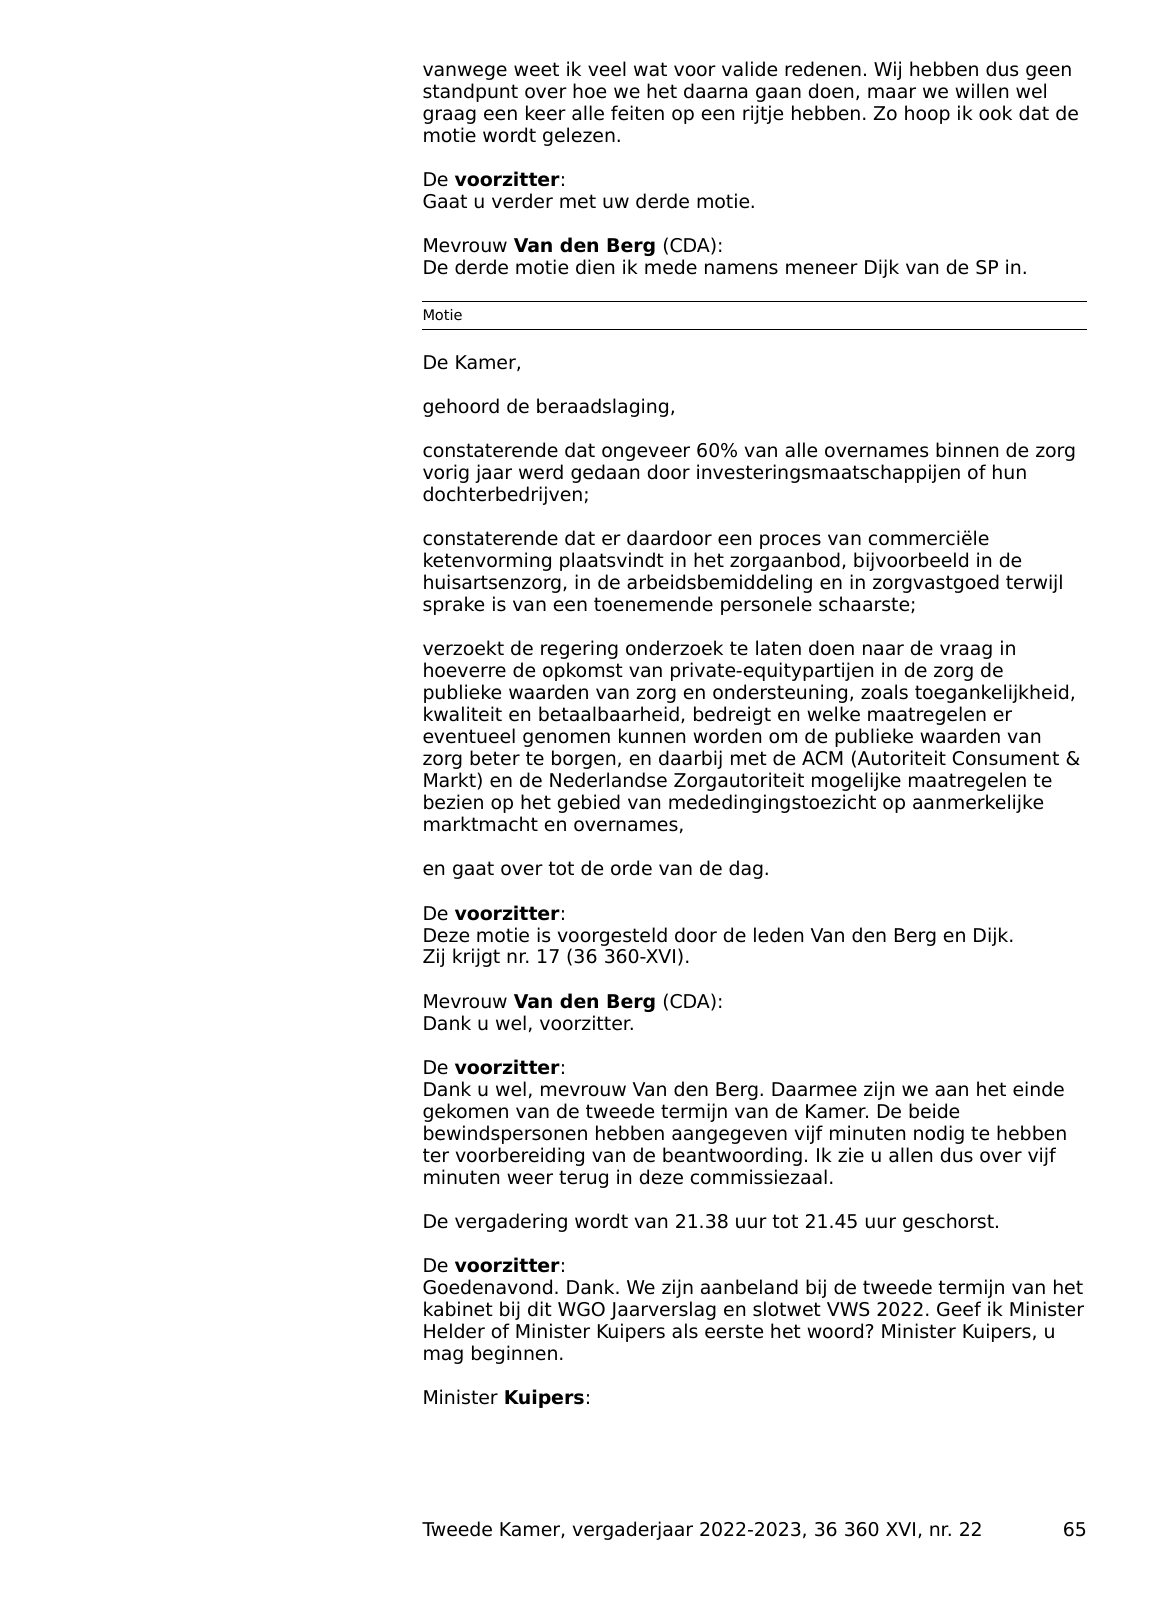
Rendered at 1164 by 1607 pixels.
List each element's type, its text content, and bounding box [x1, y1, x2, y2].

text Goedenavond. Dank. We zijn aanbeland bij de tweede termijn van het kabinet bij dit WGO Jaarverslag en slotwet VWS 2022. Geef ik Minister Helder of Minister Kuipers als eerste het woord? Minister Kuipers, u mag beginnen. [422, 1277, 1087, 1365]
text Deze motie is voorgesteld door de leden Van den Berg en Dijk. [422, 924, 1087, 946]
text De voorzitter: [422, 1255, 1087, 1277]
text De derde motie dien ik mede namens meneer Dijk van de SP in. [422, 257, 1087, 279]
text Gaat u verder met uw derde motie. [422, 191, 1087, 213]
table_header Motie [422, 302, 1087, 328]
text Mevrouw Van den Berg (CDA): [422, 235, 1087, 257]
text De voorzitter: [422, 902, 1087, 924]
text constaterende dat ongeveer 60% van alle overnames binnen de zorg vorig jaar werd gedaan door investeringsmaatschappijen of hun dochterbedrijven; [422, 440, 1087, 506]
text verzoekt de regering onderzoek te laten doen naar de vraag in hoeverre de opkomst van private-equitypartijen in de zorg de publieke waarden van zorg en ondersteuning, zoals toegankelijkheid, kwaliteit en betaalbaarheid, bedreigt en welke maatregelen er eventueel genomen kunnen worden om de publieke waarden van zorg beter te borgen, en daarbij met de ACM (Autoriteit Consument & Markt) en de Nederlandse Zorgautoriteit mogelijke maatregelen te bezien op het gebied van mededingingstoezicht op aanmerkelijke marktmacht en overnames, [422, 638, 1087, 836]
text Zij krijgt nr. 17 (36 360-XVI). [422, 946, 1087, 968]
text Minister Kuipers: [422, 1387, 1087, 1409]
text constaterende dat er daardoor een proces van commerciële ketenvorming plaatsvindt in het zorgaanbod, bijvoorbeeld in de huisartsenzorg, in de arbeidsbemiddeling en in zorgvastgoed terwijl sprake is van een toenemende personele schaarste; [422, 528, 1087, 616]
text Dank u wel, voorzitter. [422, 1013, 1087, 1034]
text Mevrouw Van den Berg (CDA): [422, 991, 1087, 1013]
text De vergadering wordt van 21.38 uur tot 21.45 uur geschorst. [422, 1211, 1087, 1233]
text Dank u wel, mevrouw Van den Berg. Daarmee zijn we aan het einde gekomen van de tweede termijn van de Kamer. De beide bewindspersonen hebben aangegeven vijf minuten nodig te hebben ter voorbereiding van de beantwoording. Ik zie u allen dus over vijf minuten weer terug in deze commissiezaal. [422, 1079, 1087, 1189]
text De Kamer, [422, 352, 1087, 374]
text De voorzitter: [422, 169, 1087, 191]
text gehoord de beraadslaging, [422, 396, 1087, 418]
text en gaat over tot de orde van de dag. [422, 858, 1087, 880]
text De voorzitter: [422, 1057, 1087, 1079]
text vanwege weet ik veel wat voor valide redenen. Wij hebben dus geen standpunt over hoe we het daarna gaan doen, maar we willen wel graag een keer alle feiten op een rijtje hebben. Zo hoop ik ook dat de motie wordt gelezen. [422, 59, 1087, 147]
